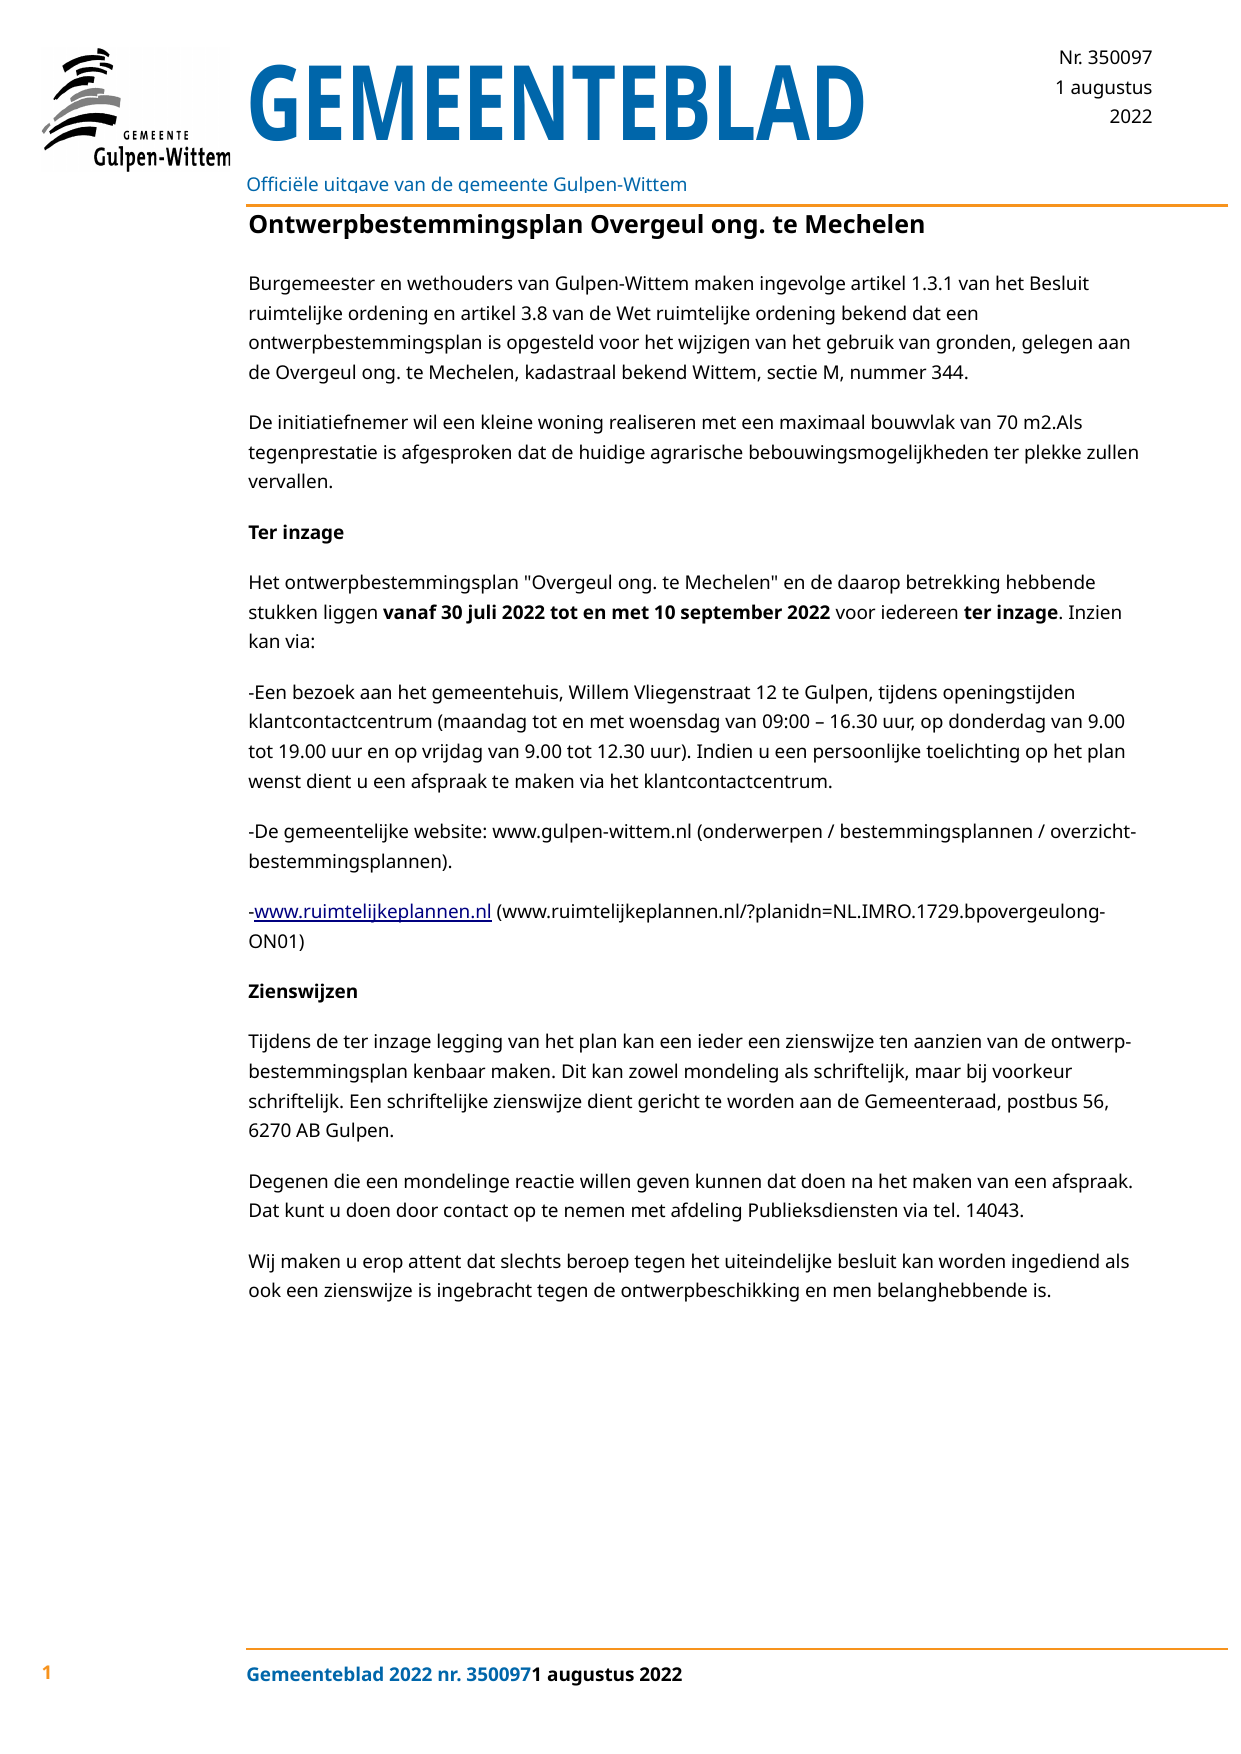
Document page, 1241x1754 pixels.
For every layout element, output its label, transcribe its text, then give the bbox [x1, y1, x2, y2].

text Het ontwerpbestemmingsplan "Overgeul ong. te Mechelen" en de daarop betrekking hebbende stukken liggen vanaf 30 juli 2022 tot en met 10 september 2022 voor iedereen ter inzage. Inzien kan via: [248, 569, 1152, 654]
text -www.ruimtelijkeplannen.nl (www.ruimtelijkeplannen.nl/?planidn=NL.IMRO.1729.bpovergeulong-ON01) [248, 898, 1152, 953]
text Wij maken u erop attent dat slechts beroep tegen het uiteindelijke besluit kan worden ingediend als ook een zienswijze is ingebracht tegen de ontwerpbeschikking en men belanghebbende is. [248, 1248, 1152, 1303]
text -De gemeentelijke website: www.gulpen-wittem.nl (onderwerpen / bestemmingsplannen / overzicht-bestemmingsplannen). [248, 818, 1152, 873]
text -Een bezoek aan het gemeentehuis, Willem Vliegenstraat 12 te Gulpen, tijdens openingstijden klantcontactcentrum (maandag tot en met woensdag van 09:00 – 16.30 uur, op donderdag van 9.00 tot 19.00 uur en op vrijdag van 9.00 tot 12.30 uur). Indien u een persoonlijke toelichting op het plan wenst dient u een afspraak te maken via het klantcontactcentrum. [248, 679, 1152, 793]
picture [41, 47, 231, 172]
text Tijdens de ter inzage legging van het plan kan een ieder een zienswijze ten aanzien van de ontwerp-bestemmingsplan kenbaar maken. Dit kan zowel mondeling als schriftelijk, maar bij voorkeur schriftelijk. Een schriftelijke zienswijze dient gericht te worden aan de Gemeenteraad, postbus 56, 6270 AB Gulpen. [248, 1029, 1152, 1143]
text Zienswijzen [248, 978, 1152, 1004]
text Ontwerpbestemmingsplan Overgeul ong. te Mechelen [248, 207, 1152, 241]
text De initiatiefnemer wil een kleine woning realiseren met een maximaal bouwvlak van 70 m2.Als tegenprestatie is afgesproken dat de huidige agrarische bebouwingsmogelijkheden ter plekke zullen vervallen. [248, 409, 1152, 494]
text Ter inzage [248, 519, 1152, 545]
text Burgemeester en wethouders van Gulpen-Wittem maken ingevolge artikel 1.3.1 van het Besluit ruimtelijke ordening en artikel 3.8 van de Wet ruimtelijke ordening bekend dat een ontwerpbestemmingsplan is opgesteld voor het wijzigen van het gebruik van gronden, gelegen aan de Overgeul ong. te Mechelen, kadastraal bekend Wittem, sectie M, nummer 344. [248, 270, 1152, 385]
text Degenen die een mondelinge reactie willen geven kunnen dat doen na het maken van een afspraak. Dat kunt u doen door contact op te nemen met afdeling Publieksdiensten via tel. 14043. [248, 1168, 1152, 1223]
